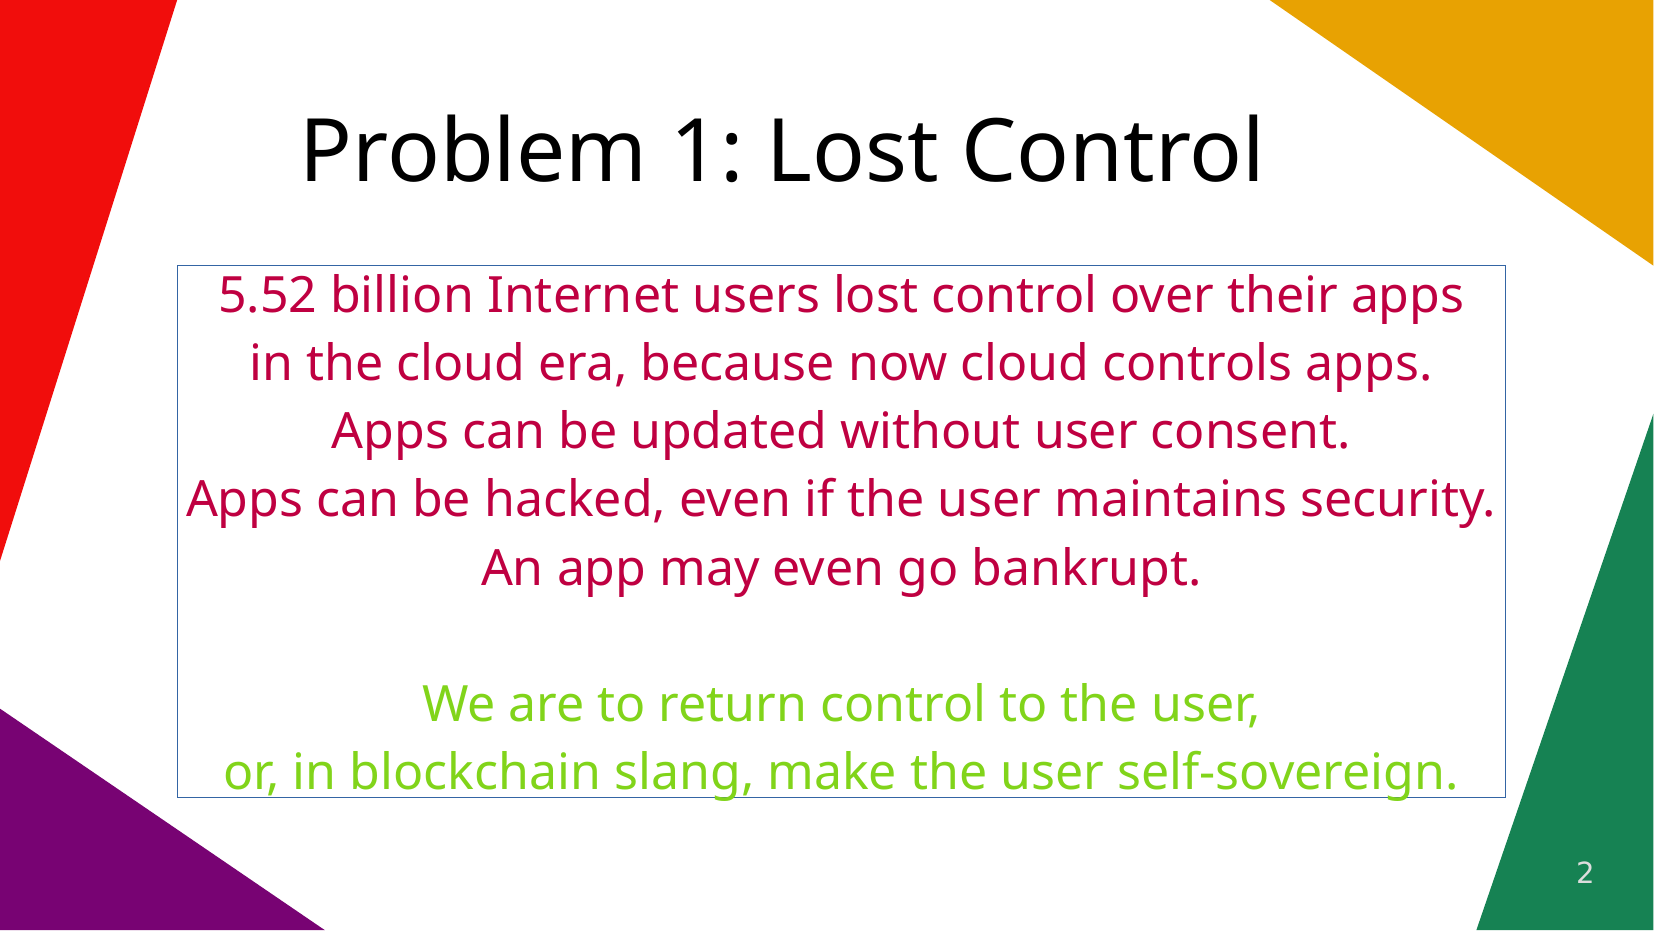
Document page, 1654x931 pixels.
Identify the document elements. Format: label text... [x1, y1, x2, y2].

text_box Problem 1: Lost Control [383, 59, 1182, 237]
text_box 5.52 billion Internet users lost control over their apps in the cloud era, because now cloud controls apps. Apps can be updated without user consent. Apps can be hacked, even if the user maintains security. An app may even go bankrupt. We are to return control to the user, or, in blockchain slang, make the user self-sovereign. [177, 265, 1506, 798]
